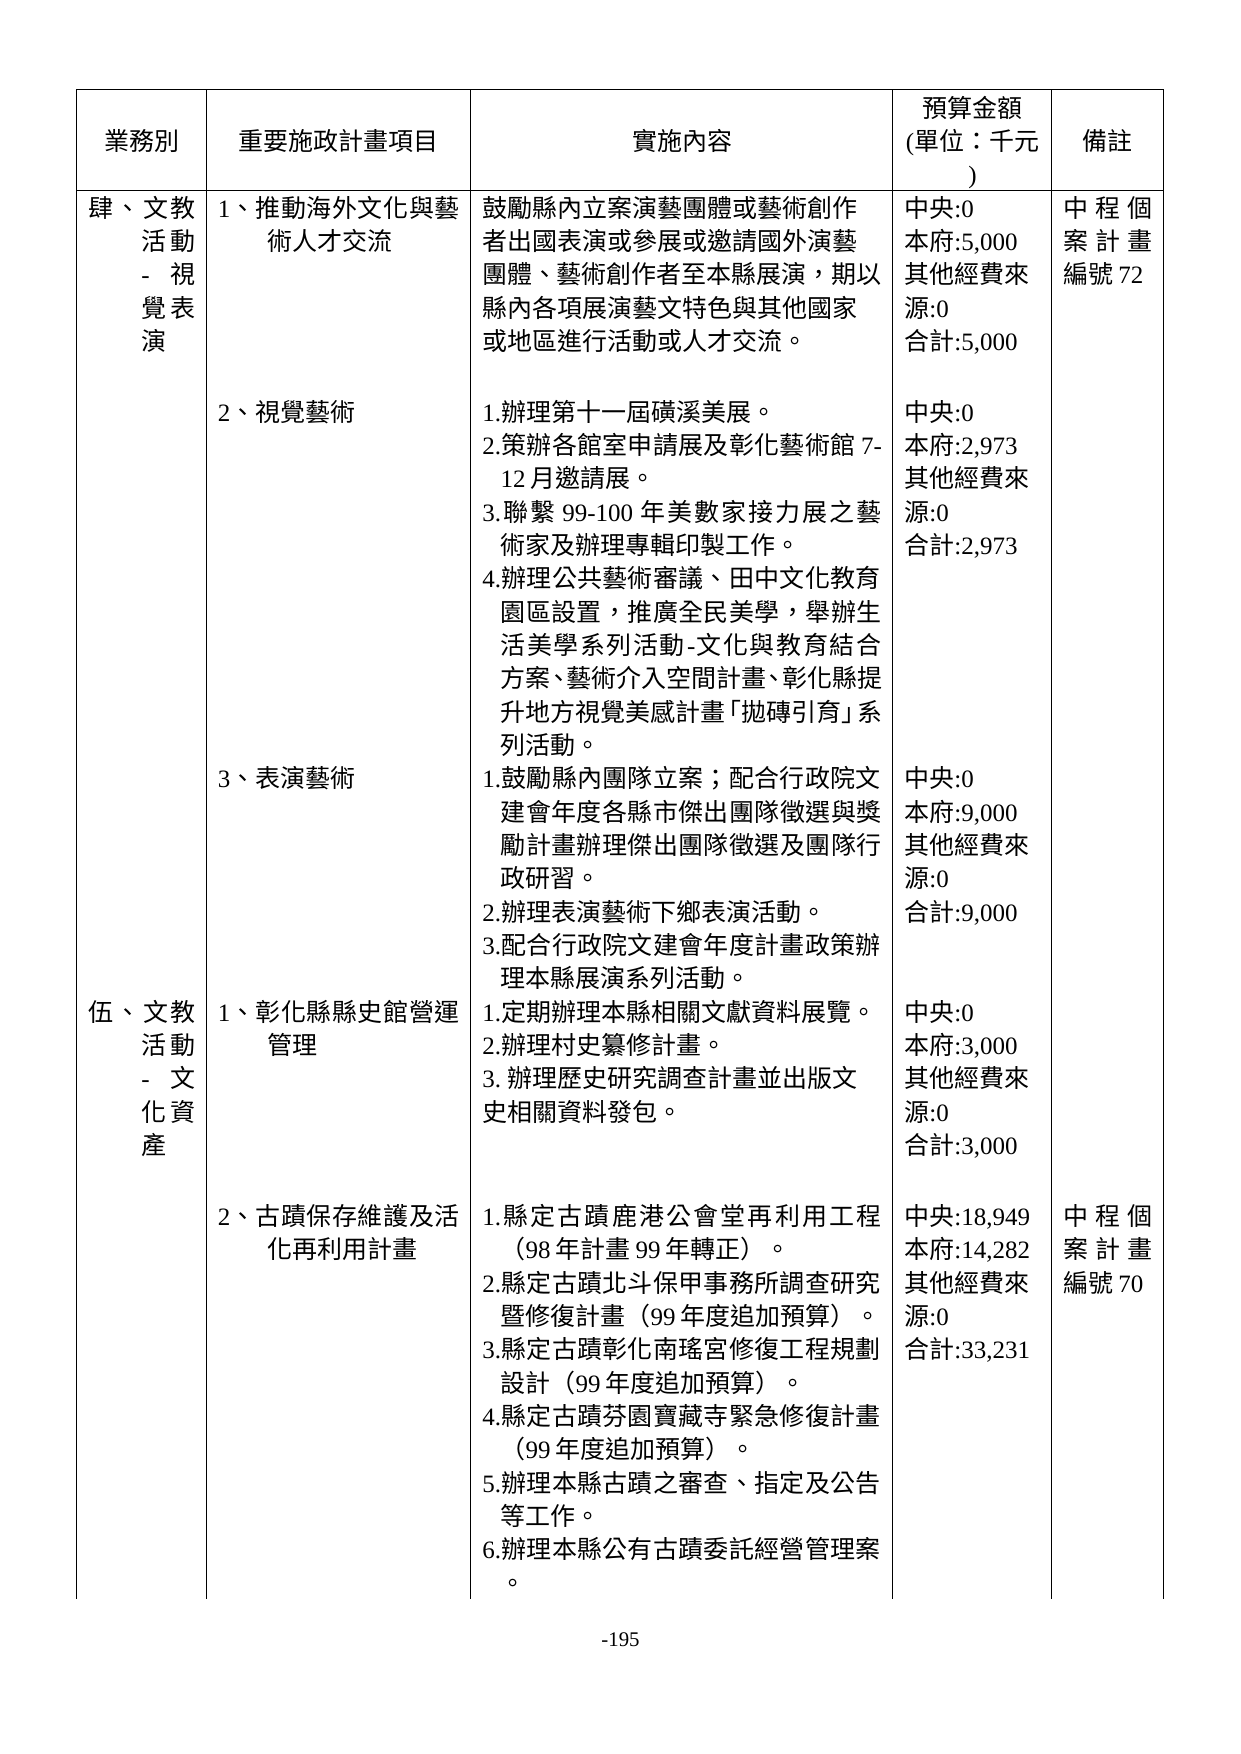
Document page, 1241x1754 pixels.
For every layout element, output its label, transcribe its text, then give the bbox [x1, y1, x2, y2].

table_cell 中程個案計畫編號70 [1052, 1199, 1163, 1599]
table_cell 鼓勵縣內立案演藝團體或藝術創作者出國表演或參展或邀請國外演藝團體、藝術創作者至本縣展演，期以縣內各項展演藝文特色與其他國家或地區進行活動或人才交流。 [471, 191, 892, 394]
table_cell 視覺藝術 [207, 395, 470, 761]
table_header 預算金額 (單位：千元) [893, 90, 1051, 190]
table_cell 1.辦理第十一屆磺溪美展。 2.策辦各館室申請展及彰化藝術館7-12月邀請展。 3.聯繫99-100年美數家接力展之藝術家及辦理專輯印製工作。 4.辦理公共藝術審議、田中文化教育園區設置，推廣全民美學，舉辦生活美學系列活動-文化與教育結合方案、藝術介入空間計畫、彰化縣提升地方視覺美感計畫「拋磚引育」系列活動。 [471, 395, 892, 761]
table_cell 中央:0 本府:9,000 其他經費來源:0 合計:9,000 [893, 761, 1051, 994]
table_cell 伍、文教活動-文化資產 [77, 995, 206, 1199]
table_cell 中央:18,949 本府:14,282 其他經費來源:0 合計:33,231 [893, 1199, 1051, 1599]
table_cell [77, 1199, 206, 1599]
table_cell 肆、文教活動-視覺表演 [77, 191, 206, 394]
table_header 重要施政計畫項目 [207, 90, 470, 190]
table_cell [1052, 761, 1163, 994]
table_cell 中央:0 本府:2,973 其他經費來源:0 合計:2,973 [893, 395, 1051, 761]
table_cell [77, 395, 206, 761]
table_cell 中程個案計畫編號72 [1052, 191, 1163, 394]
table_cell 彰化縣縣史館營運管理 [207, 995, 470, 1199]
table_cell 中央:0 本府:3,000 其他經費來源:0 合計:3,000 [893, 995, 1051, 1199]
table_header 實施內容 [471, 90, 892, 190]
table_cell [1052, 395, 1163, 761]
table_header 備註 [1052, 90, 1163, 190]
table_cell 中央:0 本府:5,000 其他經費來源:0 合計:5,000 [893, 191, 1051, 394]
table_cell 表演藝術 [207, 761, 470, 994]
table_header 業務別 [77, 90, 206, 190]
table_cell 1.縣定古蹟鹿港公會堂再利用工程（98年計畫99年轉正）。 2.縣定古蹟北斗保甲事務所調查研究暨修復計畫（99年度追加預算）。 3.縣定古蹟彰化南瑤宮修復工程規劃設計（99年度追加預算）。 4.縣定古蹟芬園寶藏寺緊急修復計畫（99年度追加預算）。 5.辦理本縣古蹟之審查、指定及公告等工作。 6.辦理本縣公有古蹟委託經營管理案。 [471, 1199, 892, 1599]
table_cell 1.定期辦理本縣相關文獻資料展覽。 2.辦理村史纂修計畫。 3. 辦理歷史研究調查計畫並出版文史相關資料發包。 [471, 995, 892, 1199]
table_cell 推動海外文化與藝術人才交流 [207, 191, 470, 394]
table_cell [1052, 995, 1163, 1199]
table_cell [77, 761, 206, 994]
table_cell 古蹟保存維護及活化再利用計畫 [207, 1199, 470, 1599]
table_cell 1.鼓勵縣內團隊立案；配合行政院文建會年度各縣市傑出團隊徵選與獎勵計畫辦理傑出團隊徵選及團隊行政研習。 2.辦理表演藝術下鄉表演活動。 3.配合行政院文建會年度計畫政策辦理本縣展演系列活動。 [471, 761, 892, 994]
